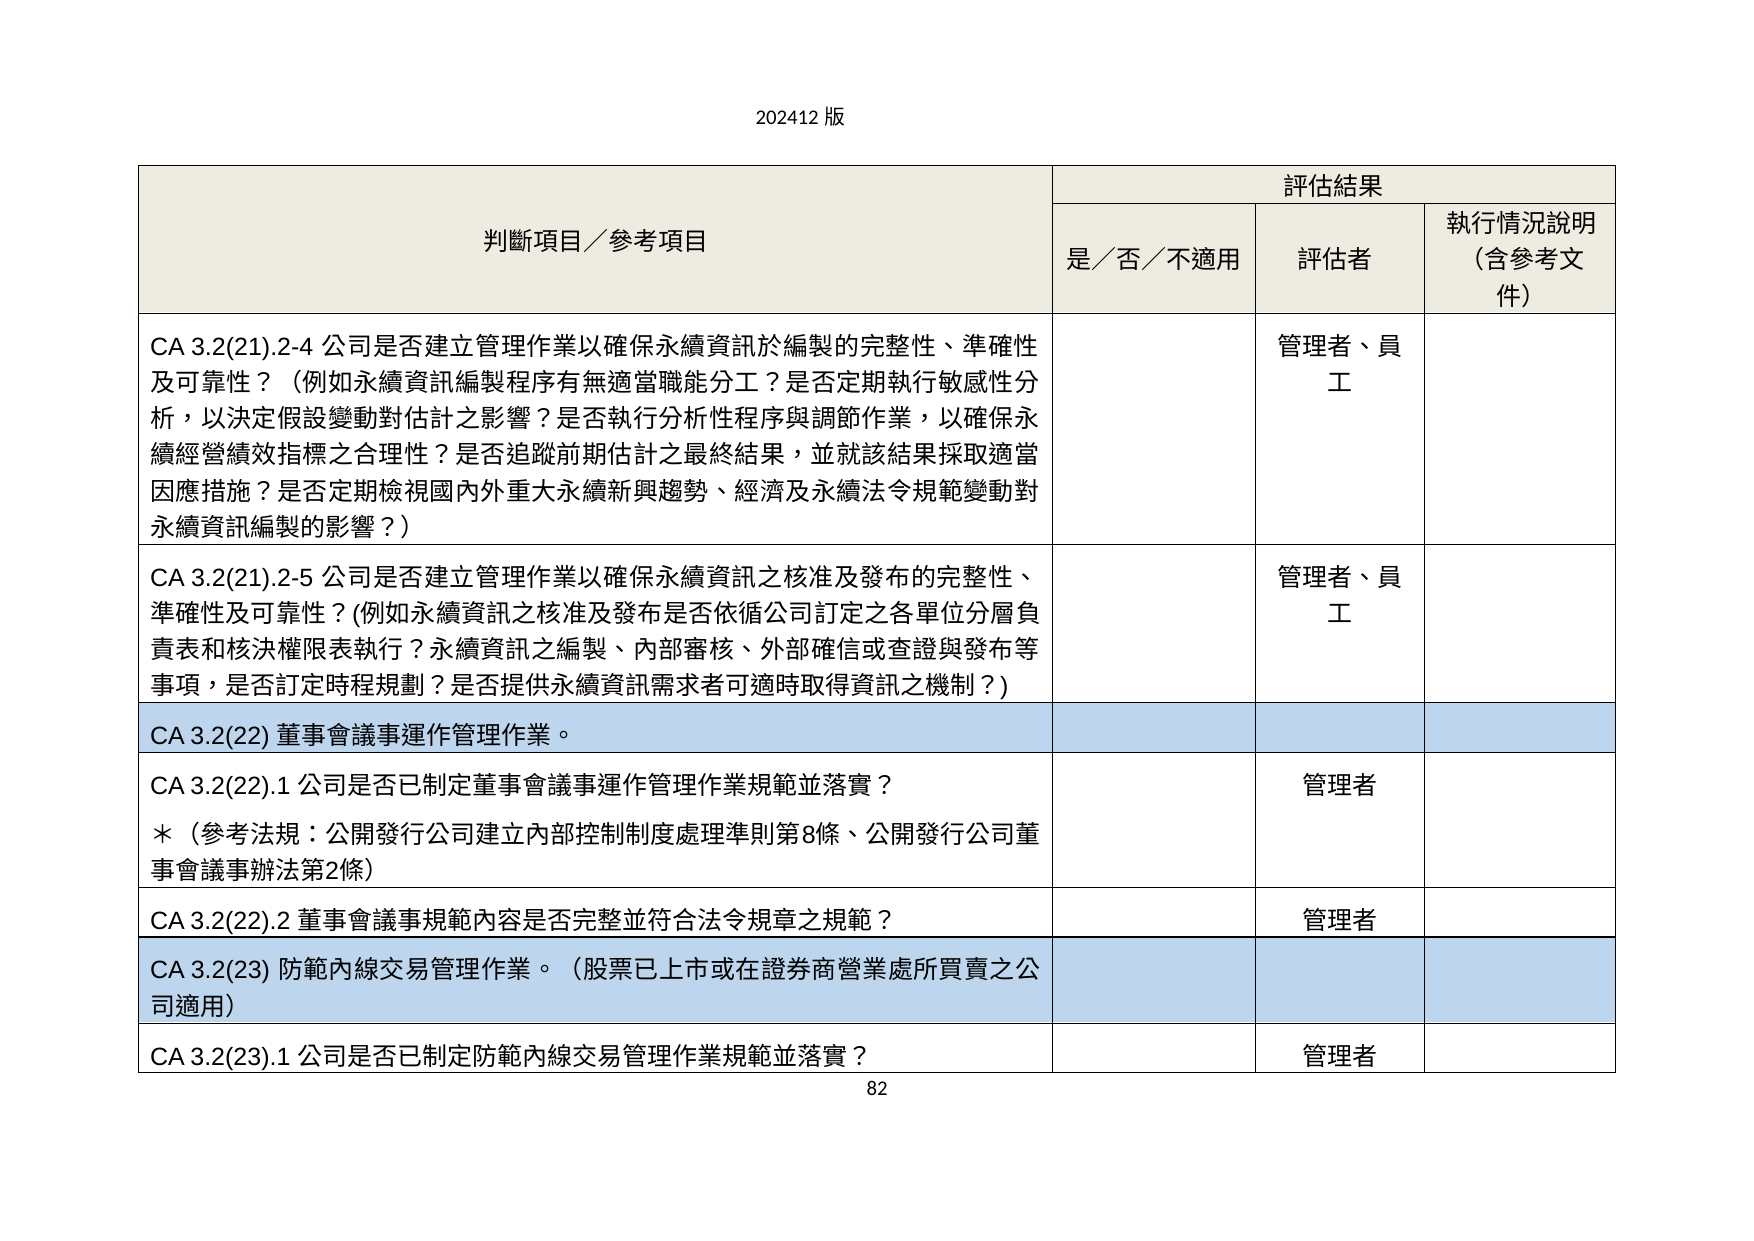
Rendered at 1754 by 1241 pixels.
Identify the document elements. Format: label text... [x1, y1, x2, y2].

table_cell [1425, 753, 1615, 887]
table_cell CA 3.2(21).2-4 公司是否建立管理作業以確保永續資訊於編製的完整性、準確性及可靠性？（例如永續資訊編製程序有無適當職能分工？是否定期執行敏感性分析，以決定假設變動對估計之影響？是否執行分析性程序與調節作業，以確保永續經營績效指標之合理性？是否追蹤前期估計之最終結果，並就該結果採取適當因應措施？是否定期檢視國內外重大永續新興趨勢、經濟及永續法令規範變動對永續資訊編製的影響？） [139, 314, 1052, 543]
table_cell 是／否／不適用 [1053, 204, 1255, 312]
table_cell 管理者、員工 [1256, 545, 1424, 702]
table_cell CA 3.2(21).2-5 公司是否建立管理作業以確保永續資訊之核准及發布的完整性、準確性及可靠性？(例如永續資訊之核准及發布是否依循公司訂定之各單位分層負責表和核決權限表執行？永續資訊之編製、內部審核、外部確信或查證與發布等事項，是否訂定時程規劃？是否提供永續資訊需求者可適時取得資訊之機制？) [139, 545, 1052, 702]
table_cell 管理者、員工 [1256, 314, 1424, 543]
table_cell 評估者 [1256, 204, 1424, 312]
table_cell [1053, 888, 1255, 936]
table_cell [1053, 1024, 1255, 1072]
table_cell 管理者 [1256, 1024, 1424, 1072]
table_header 判斷項目／參考項目 [139, 166, 1052, 312]
table_cell CA 3.2(22).1 公司是否已制定董事會議事運作管理作業規範並落實？ ＊（參考法規：公開發行公司建立內部控制制度處理準則第8條、公開發行公司董事會議事辦法第2條） [139, 753, 1052, 887]
table_header 評估結果 [1053, 166, 1615, 203]
table_cell 管理者 [1256, 753, 1424, 887]
table_cell [1425, 938, 1615, 1022]
table_cell [1425, 545, 1615, 702]
table_cell [1425, 1024, 1615, 1072]
table_cell [1256, 703, 1424, 752]
table_cell [1425, 314, 1615, 543]
table_cell [1053, 314, 1255, 543]
table_cell [1425, 888, 1615, 936]
table_cell [1053, 703, 1255, 752]
table_cell CA 3.2(22) 董事會議事運作管理作業。 [139, 703, 1052, 752]
table_cell 管理者 [1256, 888, 1424, 936]
table_cell [1425, 703, 1615, 752]
table_cell [1053, 545, 1255, 702]
table_cell [1053, 753, 1255, 887]
table_cell CA 3.2(23).1 公司是否已制定防範內線交易管理作業規範並落實？ [139, 1024, 1052, 1072]
table_cell [1256, 938, 1424, 1022]
table_cell CA 3.2(23) 防範內線交易管理作業。（股票已上市或在證券商營業處所買賣之公司適用） [139, 938, 1052, 1022]
table_cell CA 3.2(22).2 董事會議事規範內容是否完整並符合法令規章之規範？ [139, 888, 1052, 936]
table_cell 執行情況說明 （含參考文件） [1425, 204, 1615, 312]
table_cell [1053, 938, 1255, 1022]
